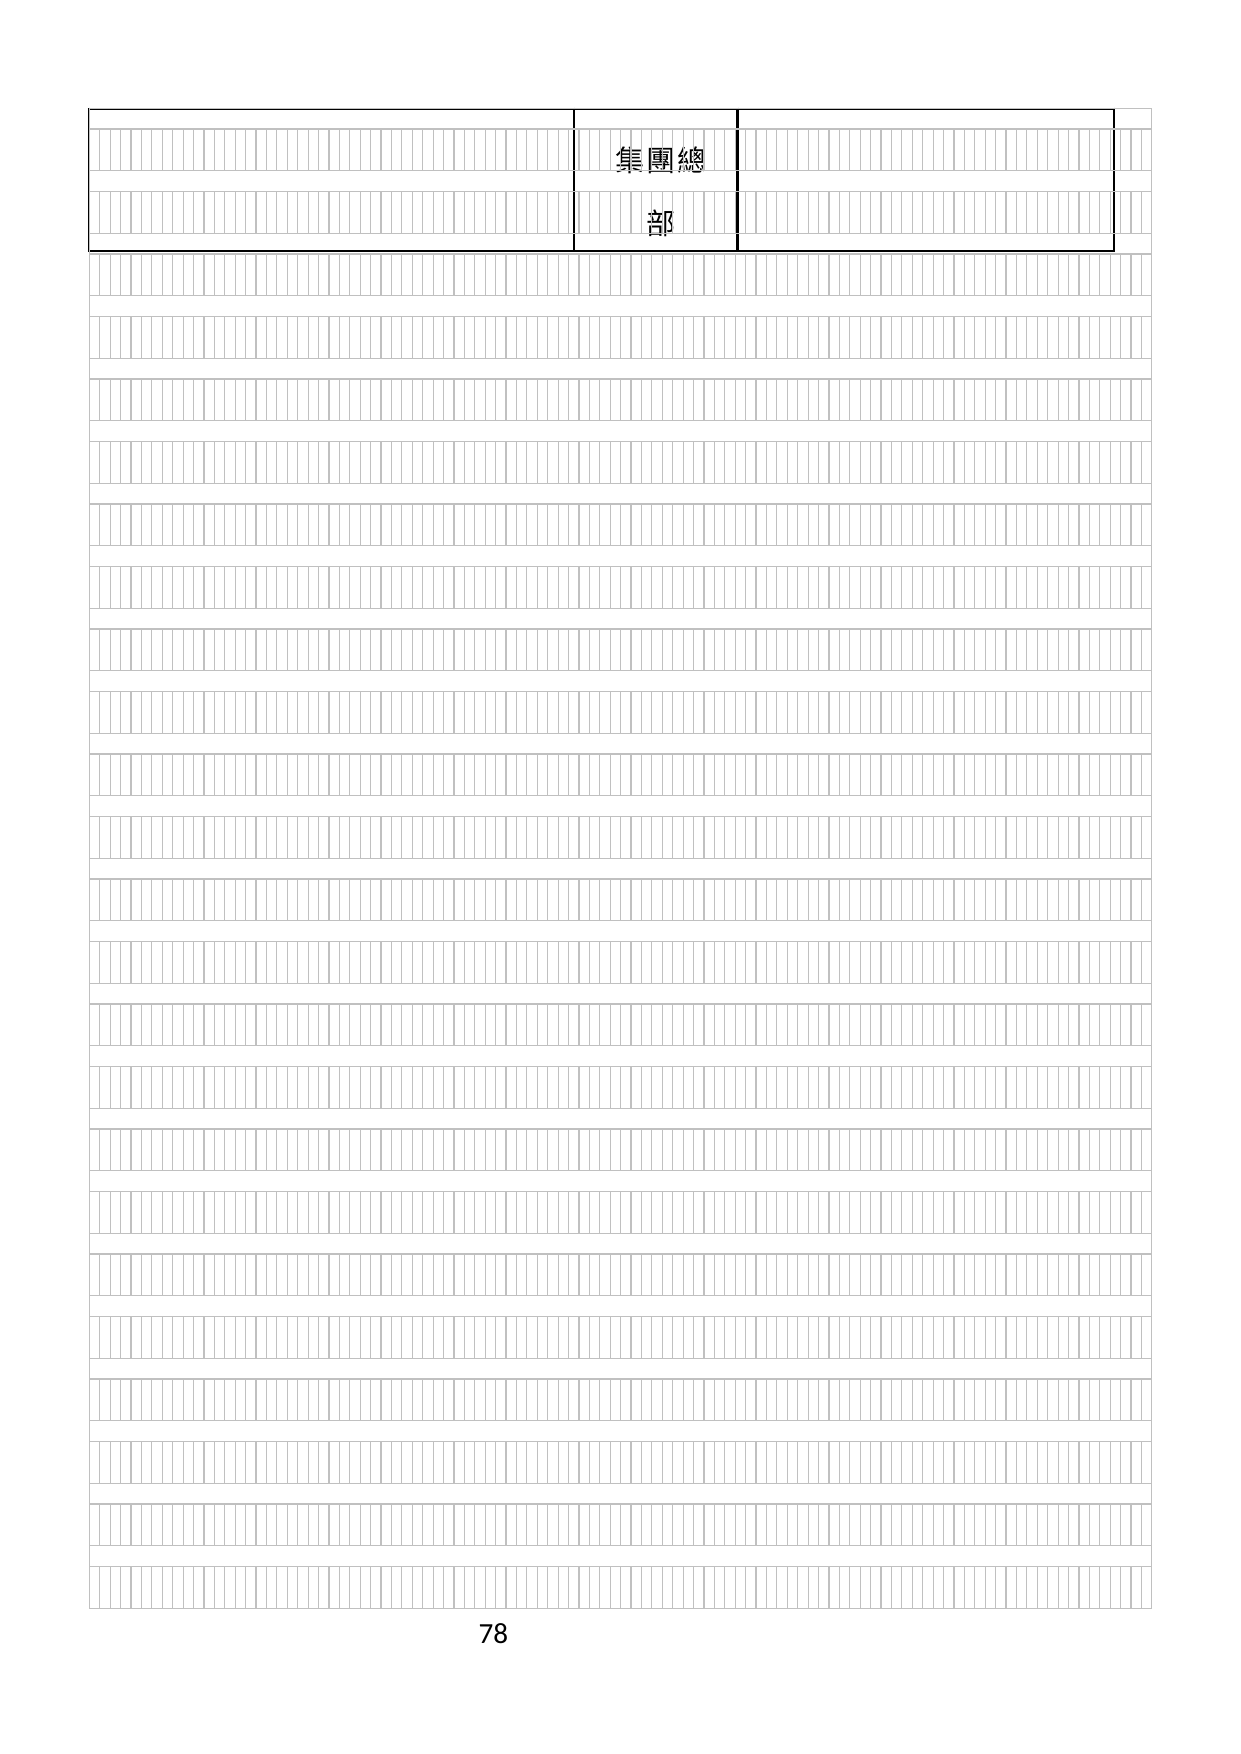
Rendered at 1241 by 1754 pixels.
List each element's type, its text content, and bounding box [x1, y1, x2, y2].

table_cell [486, 192, 495, 233]
table_cell [517, 192, 526, 233]
table_cell [194, 130, 203, 170]
table_cell [90, 110, 573, 128]
table_cell [548, 130, 558, 170]
table_cell [100, 130, 110, 170]
table_cell [944, 130, 953, 170]
table_cell [923, 130, 933, 170]
table_cell 集團總部 [673, 130, 683, 170]
table_cell [225, 192, 235, 233]
table_cell [757, 192, 766, 233]
table_cell 集團總部 [621, 130, 630, 150]
table_cell [788, 130, 797, 170]
table_cell [152, 130, 162, 170]
table_cell [882, 192, 891, 233]
table_cell 集團總部 [600, 130, 610, 170]
table_cell [132, 192, 141, 233]
table_cell [267, 130, 276, 170]
table_cell [1027, 130, 1037, 170]
table_cell [819, 130, 828, 170]
table_cell [434, 130, 443, 170]
table_cell [246, 130, 255, 170]
table_cell [475, 130, 485, 170]
table_cell [923, 192, 933, 233]
table_cell [777, 130, 787, 170]
table_cell [1080, 130, 1089, 170]
table_cell [163, 130, 172, 170]
table_cell [267, 192, 276, 233]
table_cell 集團總部 [580, 192, 589, 233]
table_cell [496, 192, 505, 233]
table_cell 集團總部 [666, 213, 672, 233]
table_cell [559, 192, 568, 233]
table_cell [757, 130, 766, 170]
table_cell [861, 192, 870, 233]
table_cell [517, 130, 526, 170]
table_cell [850, 130, 860, 170]
table_cell [392, 130, 401, 170]
table_cell [1059, 130, 1068, 170]
table_cell 集團總部 [621, 192, 630, 233]
table_cell [152, 192, 162, 233]
table_cell [507, 192, 516, 233]
table_cell [413, 130, 422, 170]
table_cell [215, 192, 224, 233]
table_cell [746, 130, 755, 170]
table_cell 集團總部 [673, 192, 683, 233]
table_cell [739, 130, 745, 170]
table_cell [819, 192, 828, 233]
table_cell 集團總部 [600, 192, 610, 233]
table_cell 集團總部 [663, 130, 672, 148]
table_cell 集團總部 [575, 234, 736, 250]
table_cell 集團總部 [611, 130, 620, 170]
table_cell [90, 234, 573, 250]
table_cell [746, 192, 755, 233]
table_cell [975, 130, 985, 170]
table_cell [121, 192, 130, 233]
table_cell 集團總部 [590, 130, 599, 170]
table_cell [809, 130, 818, 170]
table_cell [559, 130, 568, 170]
table_cell [538, 192, 547, 233]
table_cell 集團總部 [575, 171, 736, 191]
table_cell [882, 130, 891, 170]
table_cell [205, 130, 214, 170]
table_cell [507, 130, 516, 170]
table_cell [90, 192, 99, 233]
table_cell [100, 192, 110, 233]
table_cell [402, 130, 412, 170]
table_cell [277, 130, 287, 170]
table_cell [1048, 130, 1058, 170]
table_cell [288, 192, 297, 233]
table_cell [361, 192, 370, 233]
table_cell [350, 130, 360, 170]
table_cell [892, 192, 901, 233]
table_cell [777, 192, 787, 233]
table_cell [121, 130, 130, 170]
table_cell [423, 130, 433, 170]
table_cell [90, 171, 573, 191]
table_cell [1100, 130, 1110, 170]
table_cell [840, 192, 849, 233]
table_cell 集團總部 [590, 192, 599, 233]
table_cell 集團總部 [632, 192, 641, 233]
table_cell [1100, 192, 1110, 233]
table_cell [955, 192, 964, 233]
table_cell [1007, 192, 1016, 233]
table_cell 集團總部 [725, 130, 735, 170]
table_cell 集團總部 [715, 130, 724, 170]
table_cell [830, 130, 839, 170]
table_cell [996, 130, 1005, 170]
table_cell [319, 192, 328, 233]
table_cell [298, 130, 308, 170]
table_cell [486, 130, 495, 170]
table_cell [236, 192, 245, 233]
table_cell 集團總部 [580, 130, 589, 170]
table_cell [444, 192, 453, 233]
table_cell 集團總部 [663, 192, 672, 233]
table_cell [173, 192, 183, 233]
table_cell [1048, 192, 1058, 233]
table_cell [767, 130, 776, 170]
table_cell [132, 130, 141, 170]
table_cell 集團總部 [632, 130, 641, 150]
table_cell [1059, 192, 1068, 233]
table_cell [111, 192, 120, 233]
table_cell [1069, 192, 1078, 233]
table_cell 集團總部 [694, 192, 703, 233]
table_cell [361, 130, 370, 170]
table_cell 集團總部 [652, 192, 662, 213]
table_cell [444, 130, 453, 170]
table_cell [236, 130, 245, 170]
table_cell [739, 110, 1113, 128]
table_cell [371, 192, 380, 233]
table_cell [111, 130, 120, 170]
table_cell [496, 130, 505, 170]
table_cell [798, 130, 808, 170]
table_cell [569, 192, 573, 233]
table_cell [455, 192, 464, 233]
table_cell 集團總部 [725, 192, 735, 233]
table_cell 集團總部 [575, 110, 736, 128]
table_cell [1007, 130, 1016, 170]
table_cell [569, 130, 573, 170]
table_cell [194, 192, 203, 233]
table_cell [1017, 130, 1026, 170]
table_cell [392, 192, 401, 233]
table_cell [767, 192, 776, 233]
table_cell 集團總部 [684, 192, 693, 233]
table_cell [319, 130, 328, 170]
table_cell [527, 130, 537, 170]
table_cell [330, 192, 339, 233]
table_cell [371, 130, 380, 170]
table_cell [798, 192, 808, 233]
table_cell [423, 192, 433, 233]
table_cell [840, 130, 849, 170]
table_cell 集團總部 [652, 130, 662, 148]
table_cell [975, 192, 985, 233]
table_cell [1017, 192, 1026, 233]
table_cell [382, 192, 391, 233]
table_cell [986, 130, 995, 170]
table_cell [475, 192, 485, 233]
table_cell [1038, 130, 1047, 170]
table_cell 集團總部 [642, 130, 651, 170]
table_cell 集團總部 [694, 130, 703, 149]
table_cell [465, 192, 474, 233]
table_cell [965, 192, 974, 233]
table_cell [330, 130, 339, 170]
table_cell [298, 192, 308, 233]
table_cell [215, 130, 224, 170]
table_cell [538, 130, 547, 170]
table_cell [1069, 130, 1078, 170]
table_cell [739, 171, 1113, 191]
table_cell [1080, 192, 1089, 233]
table_cell 集團總部 [684, 130, 693, 170]
table_cell [465, 130, 474, 170]
table_cell [944, 192, 953, 233]
table_cell [184, 130, 193, 170]
table_cell [1038, 192, 1047, 233]
table_cell [142, 192, 151, 233]
table_cell 集團總部 [611, 192, 620, 233]
table_cell [739, 234, 1113, 250]
table_cell [309, 192, 318, 233]
table_cell [739, 192, 745, 233]
table_cell [288, 130, 297, 170]
table_cell [913, 130, 922, 170]
table_cell [142, 130, 151, 170]
table_cell [871, 192, 880, 233]
table_cell [413, 192, 422, 233]
table_cell 集團總部 [705, 192, 714, 233]
table_cell 集團總部 [705, 130, 714, 170]
table_cell 集團總部 [715, 192, 724, 233]
table_cell [986, 192, 995, 233]
table_cell [205, 192, 214, 233]
table_cell [1090, 192, 1099, 233]
table_cell [277, 192, 287, 233]
table_cell [382, 130, 391, 170]
table_cell [902, 192, 912, 233]
table_cell [955, 130, 964, 170]
table_cell [1090, 130, 1099, 170]
table_cell [340, 192, 349, 233]
table_cell [340, 130, 349, 170]
table_cell [871, 130, 880, 170]
table_cell [830, 192, 839, 233]
table_cell [257, 192, 266, 233]
table_cell 集團總部 [663, 150, 670, 170]
table_cell [527, 192, 537, 233]
table_cell [850, 192, 860, 233]
table_cell 集團總部 [652, 223, 662, 233]
table_cell [788, 192, 797, 233]
table_cell [402, 192, 412, 233]
table_cell [1027, 192, 1037, 233]
table_cell [996, 192, 1005, 233]
table_cell [809, 192, 818, 233]
table_cell [434, 192, 443, 233]
table_cell [902, 130, 912, 170]
table_cell [246, 192, 255, 233]
table_cell [163, 192, 172, 233]
table_cell [892, 130, 901, 170]
table_cell [913, 192, 922, 233]
table_cell [455, 130, 464, 170]
table_cell [934, 130, 943, 170]
table_cell [965, 130, 974, 170]
table_cell [184, 192, 193, 233]
table_cell [548, 192, 558, 233]
table_cell [861, 130, 870, 170]
table_cell 集團總部 [642, 192, 651, 233]
table_cell [309, 130, 318, 170]
table_cell [257, 130, 266, 170]
table_cell [225, 130, 235, 170]
table_cell [934, 192, 943, 233]
table_cell [173, 130, 183, 170]
table_cell [350, 192, 360, 233]
table_cell [90, 130, 99, 170]
